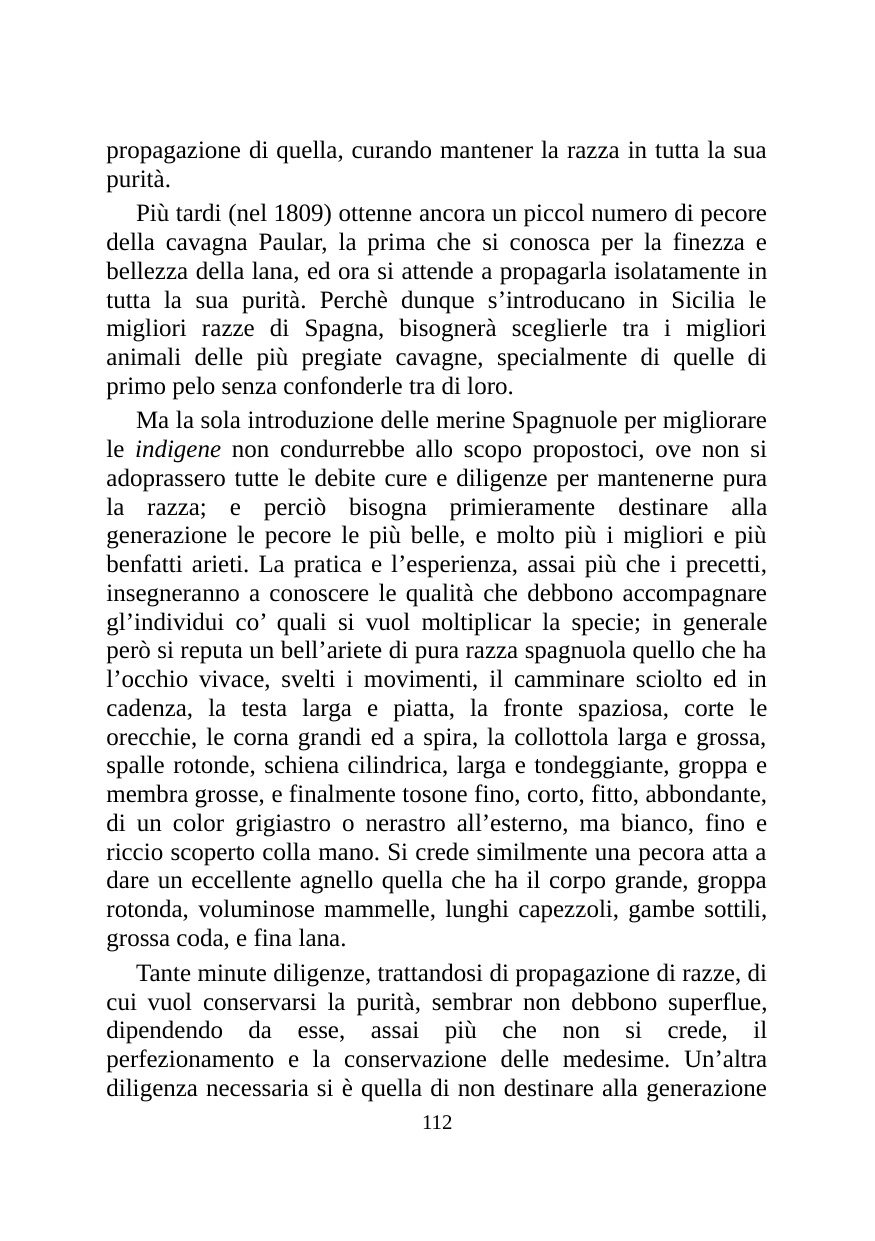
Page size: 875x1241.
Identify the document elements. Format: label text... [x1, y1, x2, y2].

text propagazione di quella, curando mantener la razza in tutta la sua purità. [106, 135, 768, 192]
text Ma la sola introduzione delle merine Spagnuole per migliorare le indigene non condurrebbe allo scopo propostoci, ove non si adoprassero tutte le debite cure e diligenze per mantenerne pura la razza; e perciò bisogna primieramente destinare alla generazione le pecore le più belle, e molto più i migliori e più benfatti arieti. La pratica e l’esperienza, assai più che i precetti, insegneranno a conoscere le qualità che debbono accompagnare gl’individui co’ quali si vuol moltiplicar la specie; in generale però si reputa un bell’ariete di pura razza spagnuola quello che ha l’occhio vivace, svelti i movimenti, il camminare sciolto ed in cadenza, la testa larga e piatta, la fronte spaziosa, corte le orecchie, le corna grandi ed a spira, la collottola larga e grossa, spalle rotonde, schiena cilindrica, larga e tondeggiante, groppa e membra grosse, e finalmente tosone fino, corto, fitto, abbondante, di un color grigiastro o nerastro all’esterno, ma bianco, fino e riccio scoperto colla mano. Si crede similmente una pecora atta a dare un eccellente agnello quella che ha il corpo grande, groppa rotonda, voluminose mammelle, lunghi capezzoli, gambe sottili, grossa coda, e fina lana. [106, 406, 768, 952]
text Più tardi (nel 1809) ottenne ancora un piccol numero di pecore della cavagna Paular, la prima che si conosca per la finezza e bellezza della lana, ed ora si attende a propagarla isolatamente in tutta la sua purità. Perchè dunque s’introducano in Sicilia le migliori razze di Spagna, bisognerà sceglierle tra i migliori animali delle più pregiate cavagne, specialmente di quelle di primo pelo senza confonderle tra di loro. [106, 198, 768, 400]
text Tante minute diligenze, trattandosi di propagazione di razze, di cui vuol conservarsi la purità, sembrar non debbono superflue, dipendendo da esse, assai più che non si crede, il perfezionamento e la conservazione delle medesime. Un’altra diligenza necessaria si è quella di non destinare alla generazione [106, 958, 768, 1102]
